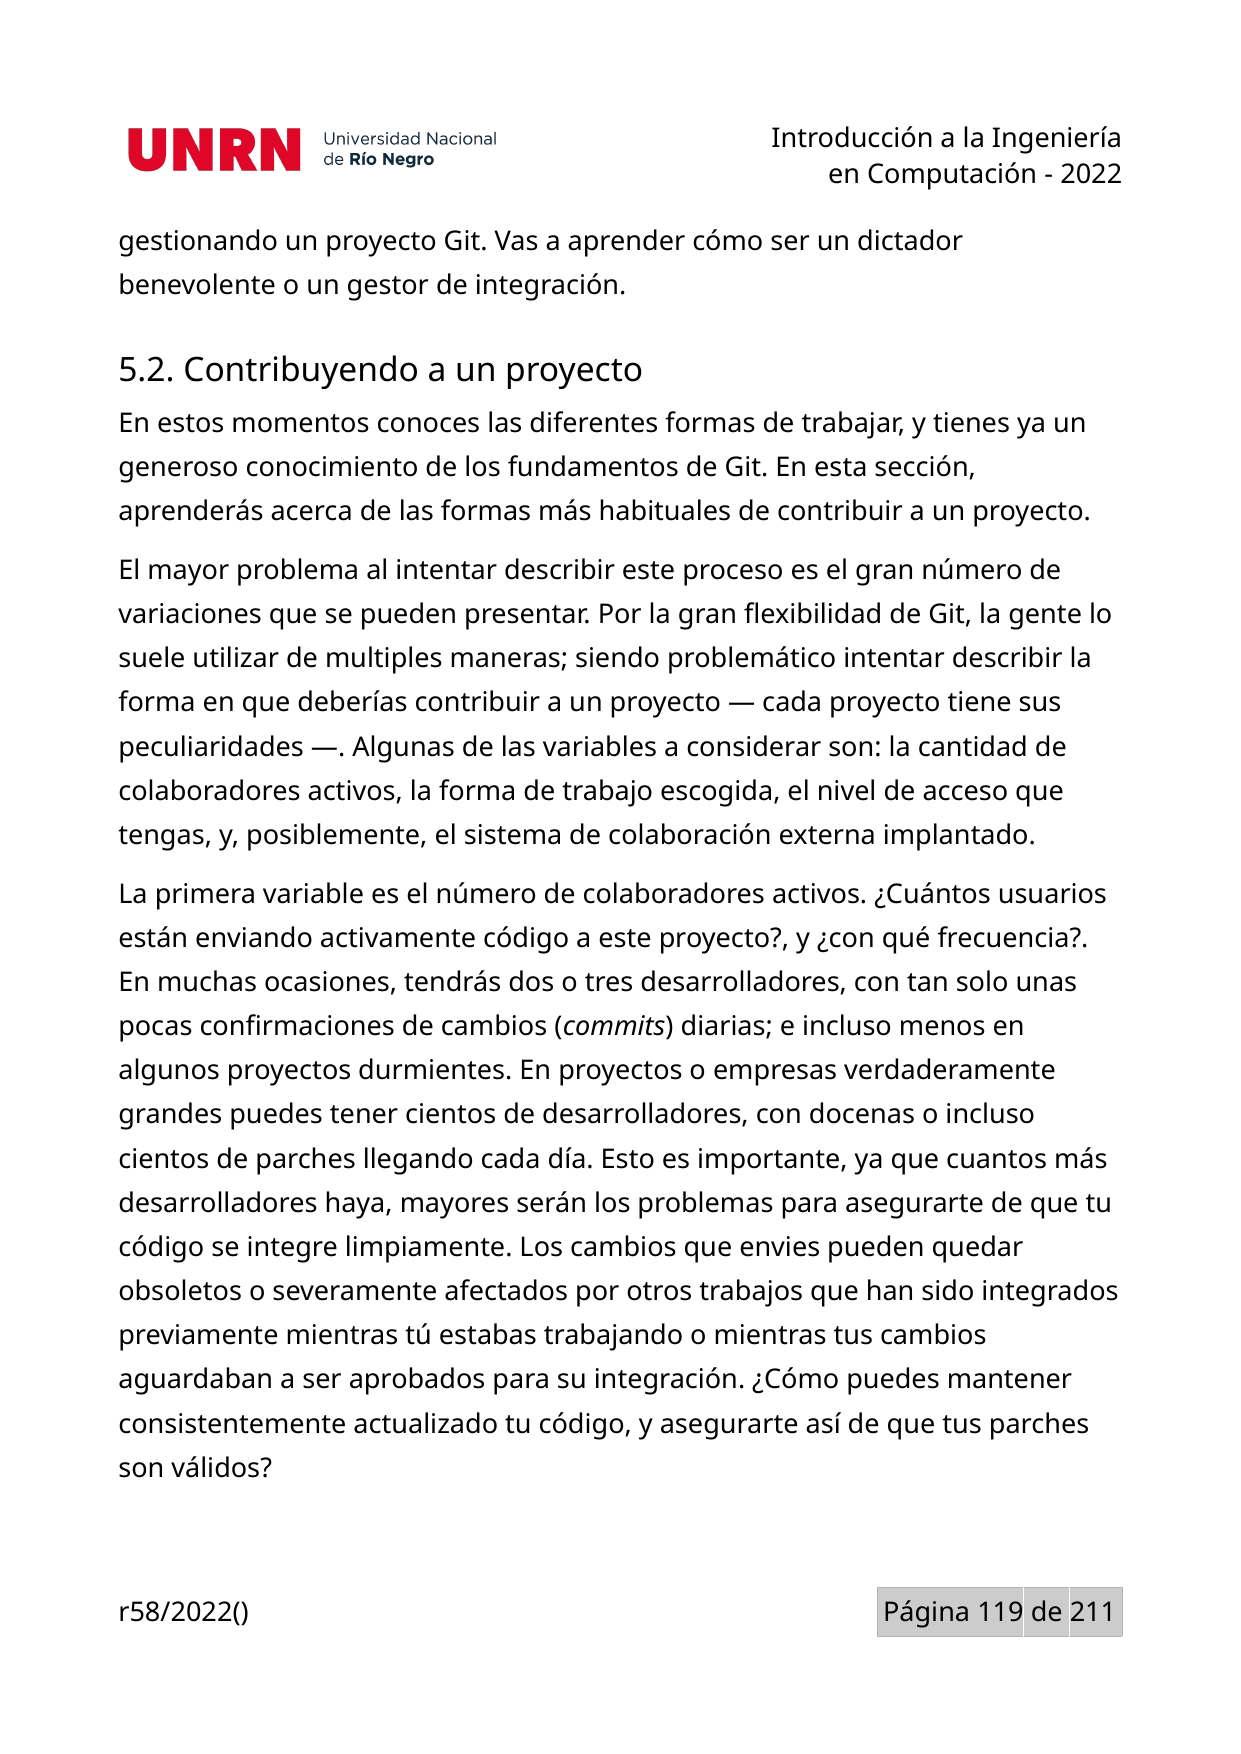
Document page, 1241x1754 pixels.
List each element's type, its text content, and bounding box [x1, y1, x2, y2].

subtitle 5.2. Contribuyendo a un proyecto [118, 345, 1122, 391]
text gestionando un proyecto Git. Vas a aprender cómo ser un dictador benevolente o un gestor de integración. [118, 221, 1122, 302]
text En estos momentos conoces las diferentes formas de trabajar, y tienes ya un generoso conocimiento de los fundamentos de Git. En esta sección, aprenderás acerca de las formas más habituales de contribuir a un proyecto. [118, 403, 1122, 528]
text La primera variable es el número de colaboradores activos. ¿Cuántos usuarios están enviando activamente código a este proyecto?, y ¿con qué frecuencia?. En muchas ocasiones, tendrás dos o tres desarrolladores, con tan solo unas pocas confirmaciones de cambios (commits) diarias; e incluso menos en algunos proyectos durmientes. En proyectos o empresas verdaderamente grandes puedes tener cientos de desarrolladores, con docenas o incluso cientos de parches llegando cada día. Esto es importante, ya que cuantos más desarrolladores haya, mayores serán los problemas para asegurarte de que tu código se integre limpiamente. Los cambios que envies pueden quedar obsoletos o severamente afectados por otros trabajos que han sido integrados previamente mientras tú estabas trabajando o mientras tus cambios aguardaban a ser aprobados para su integración. ¿Cómo puedes mantener consistentemente actualizado tu código, y asegurarte así de que tus parches son válidos? [118, 874, 1122, 1485]
text El mayor problema al intentar describir este proceso es el gran número de variaciones que se pueden presentar. Por la gran flexibilidad de Git, la gente lo suele utilizar de multiples maneras; siendo problemático intentar describir la forma en que deberías contribuir a un proyecto — cada proyecto tiene sus peculiaridades —. Algunas de las variables a considerar son: la cantidad de colaboradores activos, la forma de trabajo escogida, el nivel de acceso que tengas, y, posiblemente, el sistema de colaboración externa implantado. [118, 550, 1122, 852]
picture [118, 118, 505, 180]
